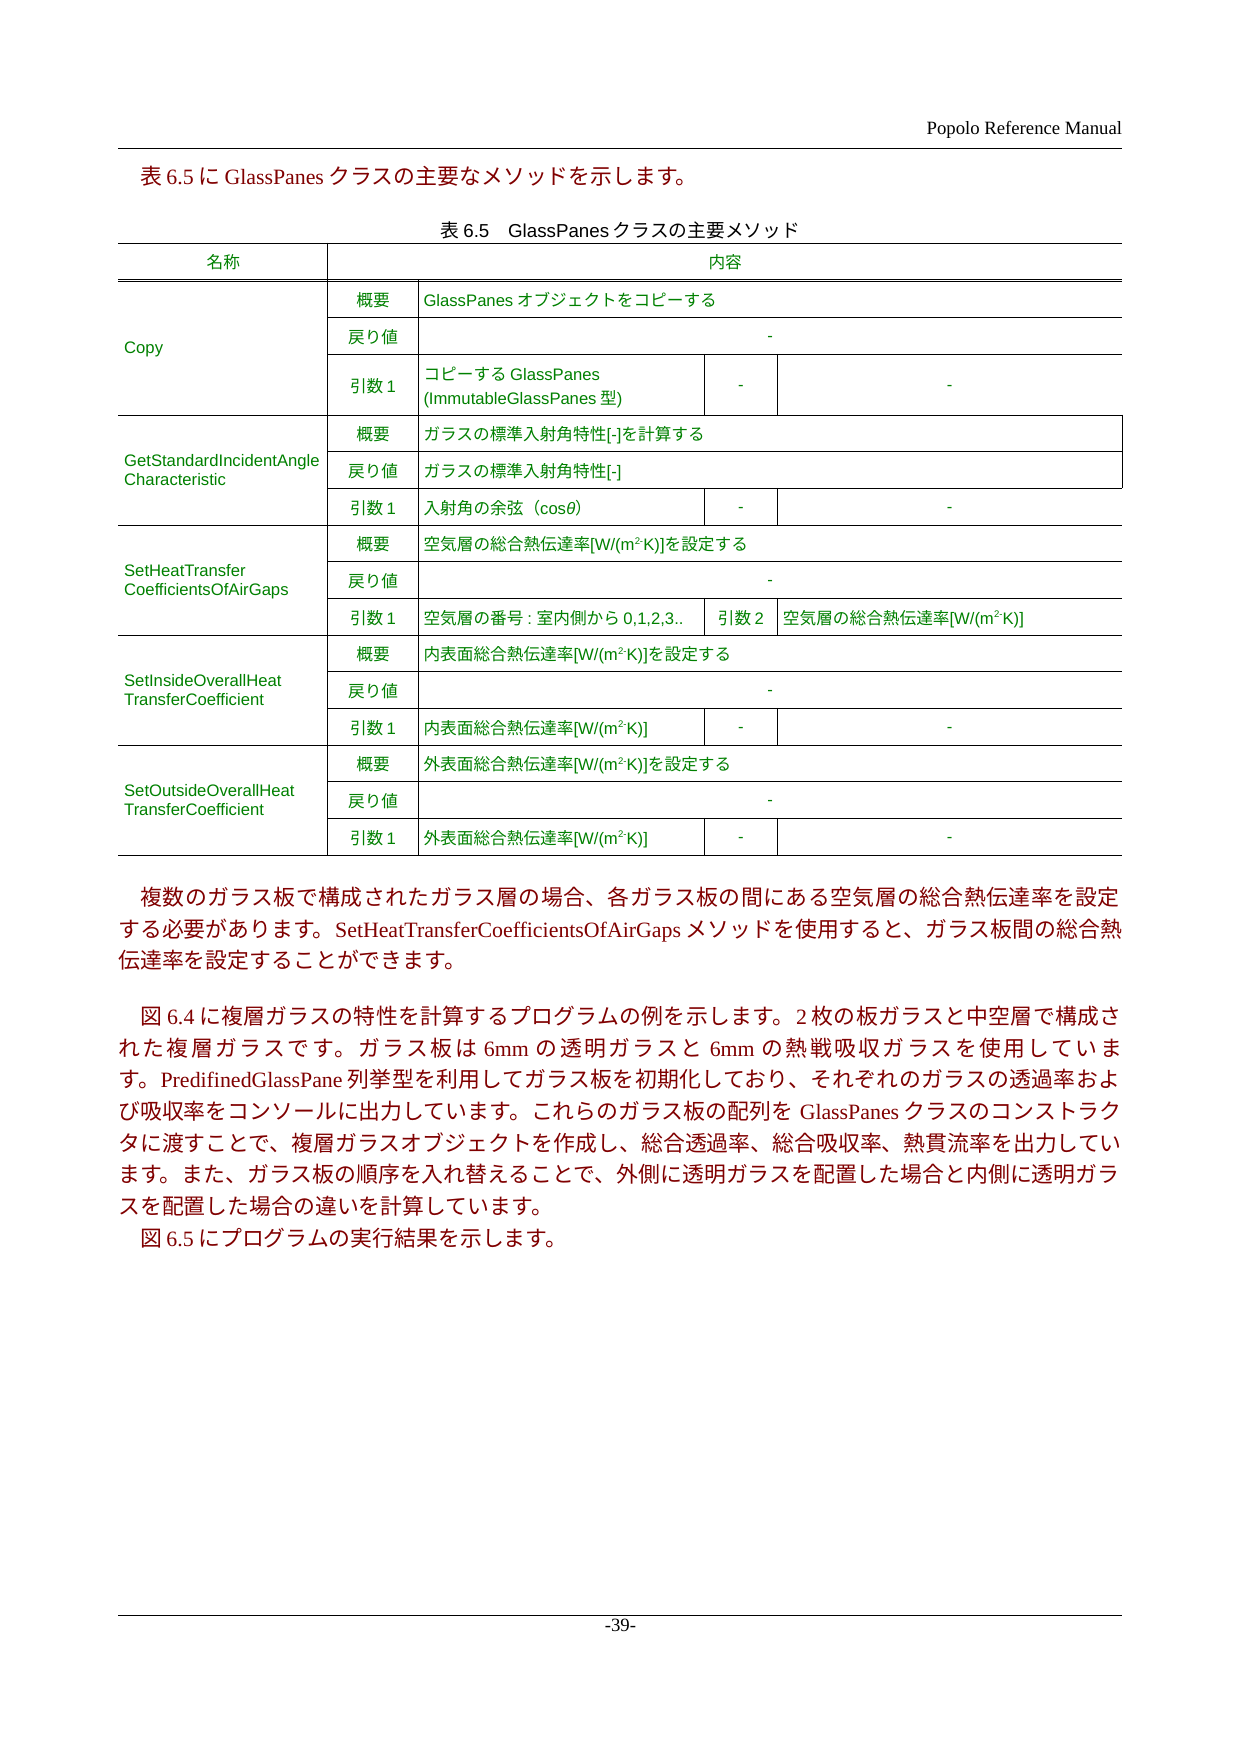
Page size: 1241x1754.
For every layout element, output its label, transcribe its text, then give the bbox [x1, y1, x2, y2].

text 複数のガラス板で構成されたガラス層の場合、各ガラス板の間にある空気層の総合熱伝達率を設定する必要があります。SetHeatTransferCoefficientsOfAirGapsメソッドを使用すると、ガラス板間の総合熱伝達率を設定することができます。 [118, 880, 1122, 975]
table_cell - [778, 489, 1122, 524]
table_cell 戻り値 [328, 782, 418, 818]
table_cell ガラスの標準入射角特性[-] [419, 452, 1122, 488]
table_cell 外表面総合熱伝達率[W/(m2-K)] [419, 819, 704, 854]
table_cell Copy [118, 282, 327, 414]
table_header 内容 [328, 244, 1122, 279]
table_cell 引数1 [328, 819, 418, 854]
table_cell 戻り値 [328, 562, 418, 598]
table_cell 内表面総合熱伝達率[W/(m2-K)] [419, 709, 704, 744]
table_cell GetStandardIncidentAngle Characteristic [118, 416, 327, 524]
table_cell - [705, 819, 777, 854]
table_cell - [705, 709, 777, 744]
table_cell 戻り値 [328, 452, 418, 488]
table_cell 概要 [328, 746, 418, 781]
text 表6.5 GlassPanesクラスの主要メソッド [118, 215, 1122, 242]
table_cell SetHeatTransfer CoefficientsOfAirGaps [118, 526, 327, 634]
table_cell GlassPanesオブジェクトをコピーする [419, 282, 1122, 317]
table_cell 空気層の番号 : 室内側から0,1,2,3.. [419, 599, 704, 634]
table_cell 概要 [328, 526, 418, 561]
table_cell 概要 [328, 282, 418, 317]
table_cell 概要 [328, 636, 418, 671]
table_cell - [778, 709, 1122, 744]
table_cell - [419, 782, 1122, 818]
table_cell SetOutsideOverallHeat TransferCoefficient [118, 746, 327, 854]
table_cell 空気層の総合熱伝達率[W/(m2-K)] [778, 599, 1122, 634]
table_header 名称 [118, 244, 327, 279]
table_cell 引数1 [328, 599, 418, 634]
table_cell - [705, 489, 777, 524]
table_cell コピーするGlassPanes (ImmutableGlassPanes型) [419, 355, 704, 414]
table_cell 引数2 [705, 599, 777, 634]
table_cell 空気層の総合熱伝達率[W/(m2-K)]を設定する [419, 526, 1122, 561]
table_cell - [419, 318, 1122, 354]
table_cell 外表面総合熱伝達率[W/(m2-K)]を設定する [419, 746, 1122, 781]
table_cell 引数1 [328, 489, 418, 524]
table_cell ガラスの標準入射角特性[-]を計算する [419, 416, 1122, 451]
table_cell SetInsideOverallHeat TransferCoefficient [118, 636, 327, 744]
text 表6.5にGlassPanesクラスの主要なメソッドを示します。 [118, 159, 1122, 191]
text 図6.5にプログラムの実行結果を示します。 [118, 1221, 1122, 1252]
table_cell 概要 [328, 416, 418, 451]
table_cell 引数1 [328, 355, 418, 414]
table_cell 内表面総合熱伝達率[W/(m2-K)]を設定する [419, 636, 1122, 671]
table_cell 戻り値 [328, 672, 418, 708]
table_cell - [419, 562, 1122, 598]
table_cell - [705, 355, 777, 414]
text 図6.4に複層ガラスの特性を計算するプログラムの例を示します。2枚の板ガラスと中空層で構成された複層ガラスです。ガラス板は6mmの透明ガラスと6mmの熱戦吸収ガラスを使用しています。PredifinedGlassPane列挙型を利用してガラス板を初期化しており、それぞれのガラスの透過率および吸収率をコンソールに出力しています。これらのガラス板の配列をGlassPanesクラスのコンストラクタに渡すことで、複層ガラスオブジェクトを作成し、総合透過率、総合吸収率、熱貫流率を出力しています。また、ガラス板の順序を入れ替えることで、外側に透明ガラスを配置した場合と内側に透明ガラスを配置した場合の違いを計算しています。 [118, 999, 1122, 1221]
table_cell - [778, 819, 1122, 854]
table_cell 戻り値 [328, 318, 418, 354]
table_cell 入射角の余弦（cosθ） [419, 489, 704, 524]
table_cell - [419, 672, 1122, 708]
table_cell 引数1 [328, 709, 418, 744]
table_cell - [778, 355, 1122, 414]
